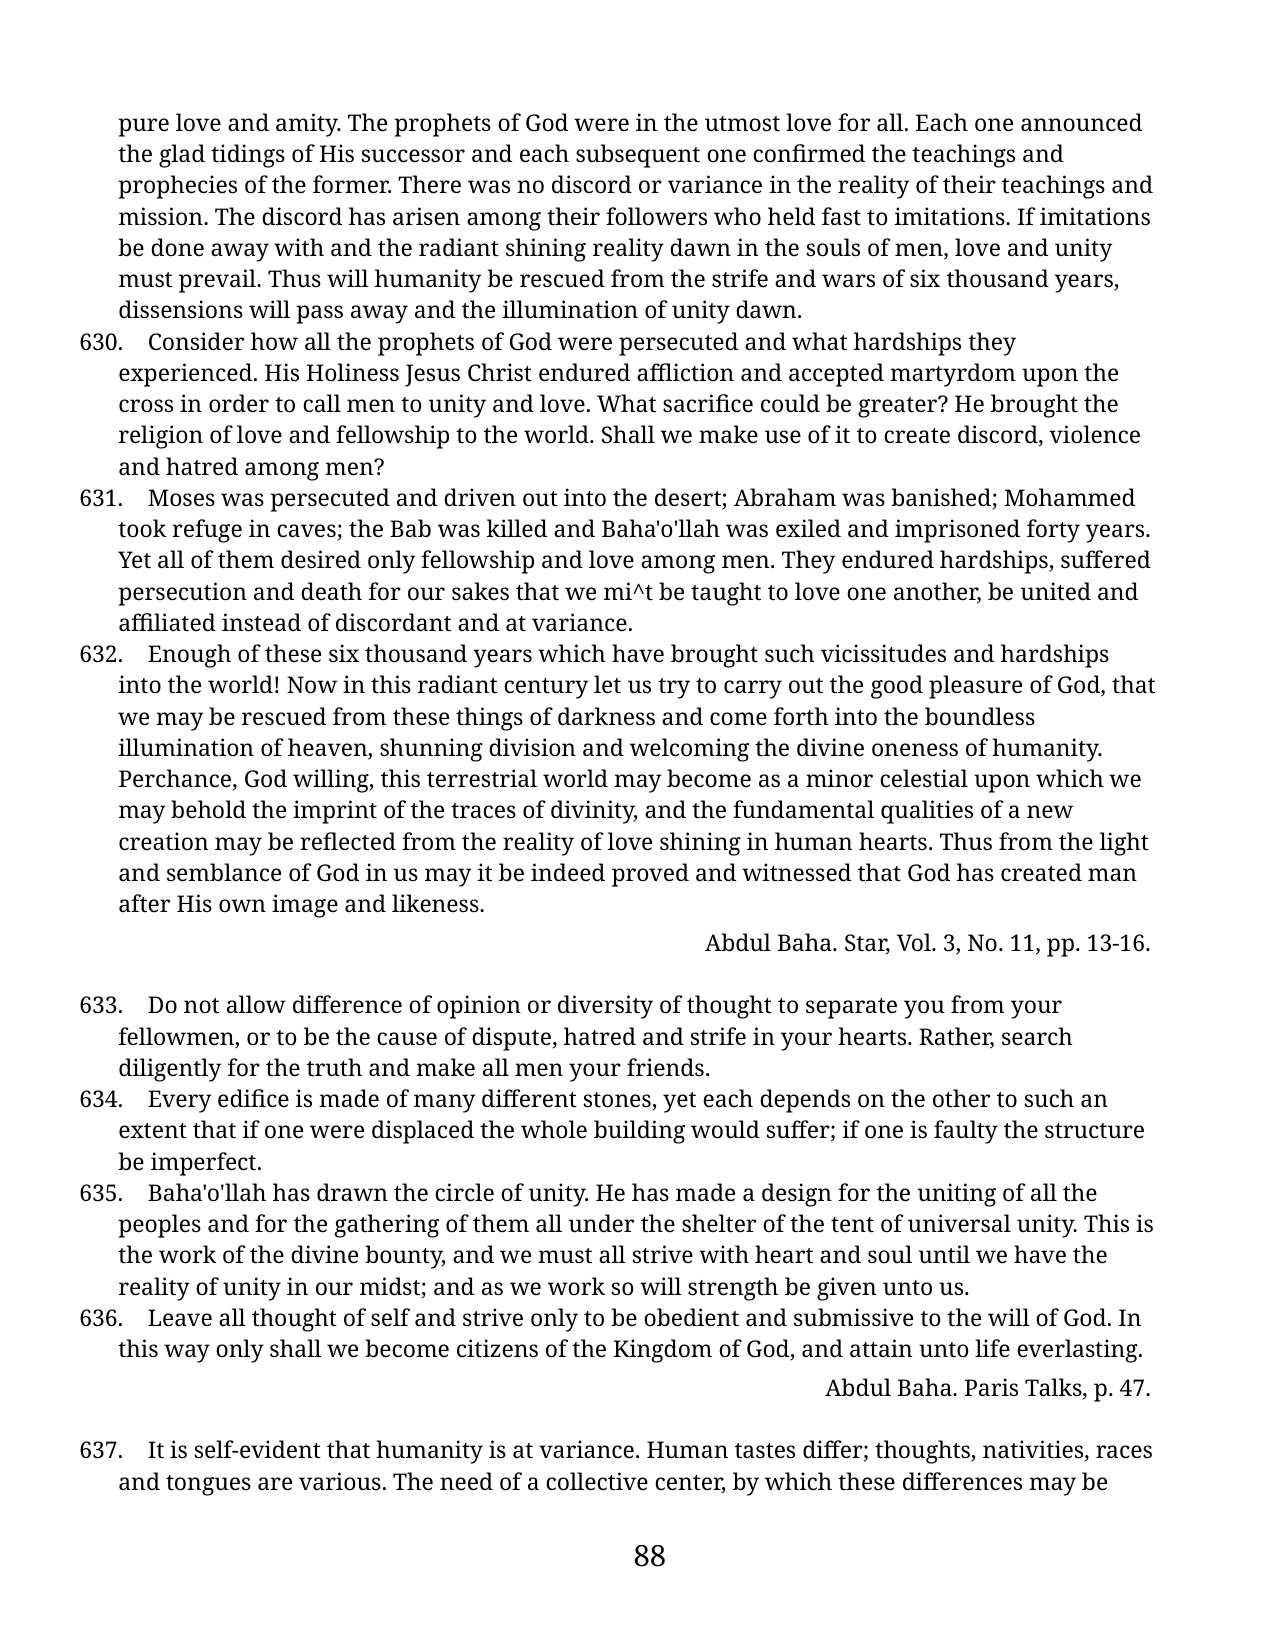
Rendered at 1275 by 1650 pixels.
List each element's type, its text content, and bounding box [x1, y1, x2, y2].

list Moses was persecuted and driven out into the desert; Abraham was banished; Mohammed took refuge in caves; the Bab was killed and Baha'o'llah was exiled and imprisoned forty years. Yet all of them desired only fellowship and love among men. They endured hardships, suffered persecution and death for our sakes that we mi^t be taught to love one another, be united and affiliated instead of discordant and at variance. [79, 482, 1157, 638]
list It is self-evident that humanity is at variance. Human tastes differ; thoughts, nativities, races and tongues are various. The need of a collective center, by which these differences may be [79, 1434, 1157, 1497]
text Abdul Baha. Paris Talks, p. 47. [118, 1372, 1157, 1403]
list pure love and amity. The prophets of God were in the utmost love for all. Each one announced the glad tidings of His successor and each subsequent one confirmed the teachings and prophecies of the former. There was no discord or variance in the reality of their teachings and mission. The discord has arisen among their followers who held fast to imitations. If imitations be done away with and the radiant shining reality dawn in the souls of men, love and unity must prevail. Thus will humanity be rescued from the strife and wars of six thousand years, dissensions will pass away and the illumination of unity dawn. [79, 107, 1157, 325]
text Abdul Baha. Star, Vol. 3, No. 11, pp. 13-16. [118, 927, 1157, 958]
list Leave all thought of self and strive only to be obedient and submissive to the will of God. In this way only shall we become citizens of the Kingdom of God, and attain unto life everlasting. [79, 1302, 1157, 1364]
list Baha'o'llah has drawn the circle of unity. He has made a design for the uniting of all the peoples and for the gathering of them all under the shelter of the tent of universal unity. This is the work of the divine bounty, and we must all strive with heart and soul until we have the reality of unity in our midst; and as we work so will strength be given unto us. [79, 1177, 1157, 1302]
list Do not allow difference of opinion or diversity of thought to separate you from your fellowmen, or to be the cause of dispute, hatred and strife in your hearts. Rather, search diligently for the truth and make all men your friends. [79, 989, 1157, 1083]
list Enough of these six thousand years which have brought such vicissitudes and hardships into the world! Now in this radiant century let us try to carry out the good pleasure of God, that we may be rescued from these things of darkness and come forth into the boundless illumination of heaven, shunning division and welcoming the divine oneness of humanity. Perchance, God willing, this terrestrial world may become as a minor celestial upon which we may behold the imprint of the traces of divinity, and the fundamental qualities of a new creation may be reflected from the reality of love shining in human hearts. Thus from the light and semblance of God in us may it be indeed proved and witnessed that God has created man after His own image and likeness. [79, 638, 1157, 919]
list Every edifice is made of many different stones, yet each depends on the other to such an extent that if one were displaced the whole building would suffer; if one is faulty the structure be imperfect. [79, 1083, 1157, 1177]
list Consider how all the prophets of God were persecuted and what hardships they experienced. His Holiness Jesus Christ endured affliction and accepted martyrdom upon the cross in order to call men to unity and love. What sacrifice could be greater? He brought the religion of love and fellowship to the world. Shall we make use of it to create discord, violence and hatred among men? [79, 325, 1157, 482]
